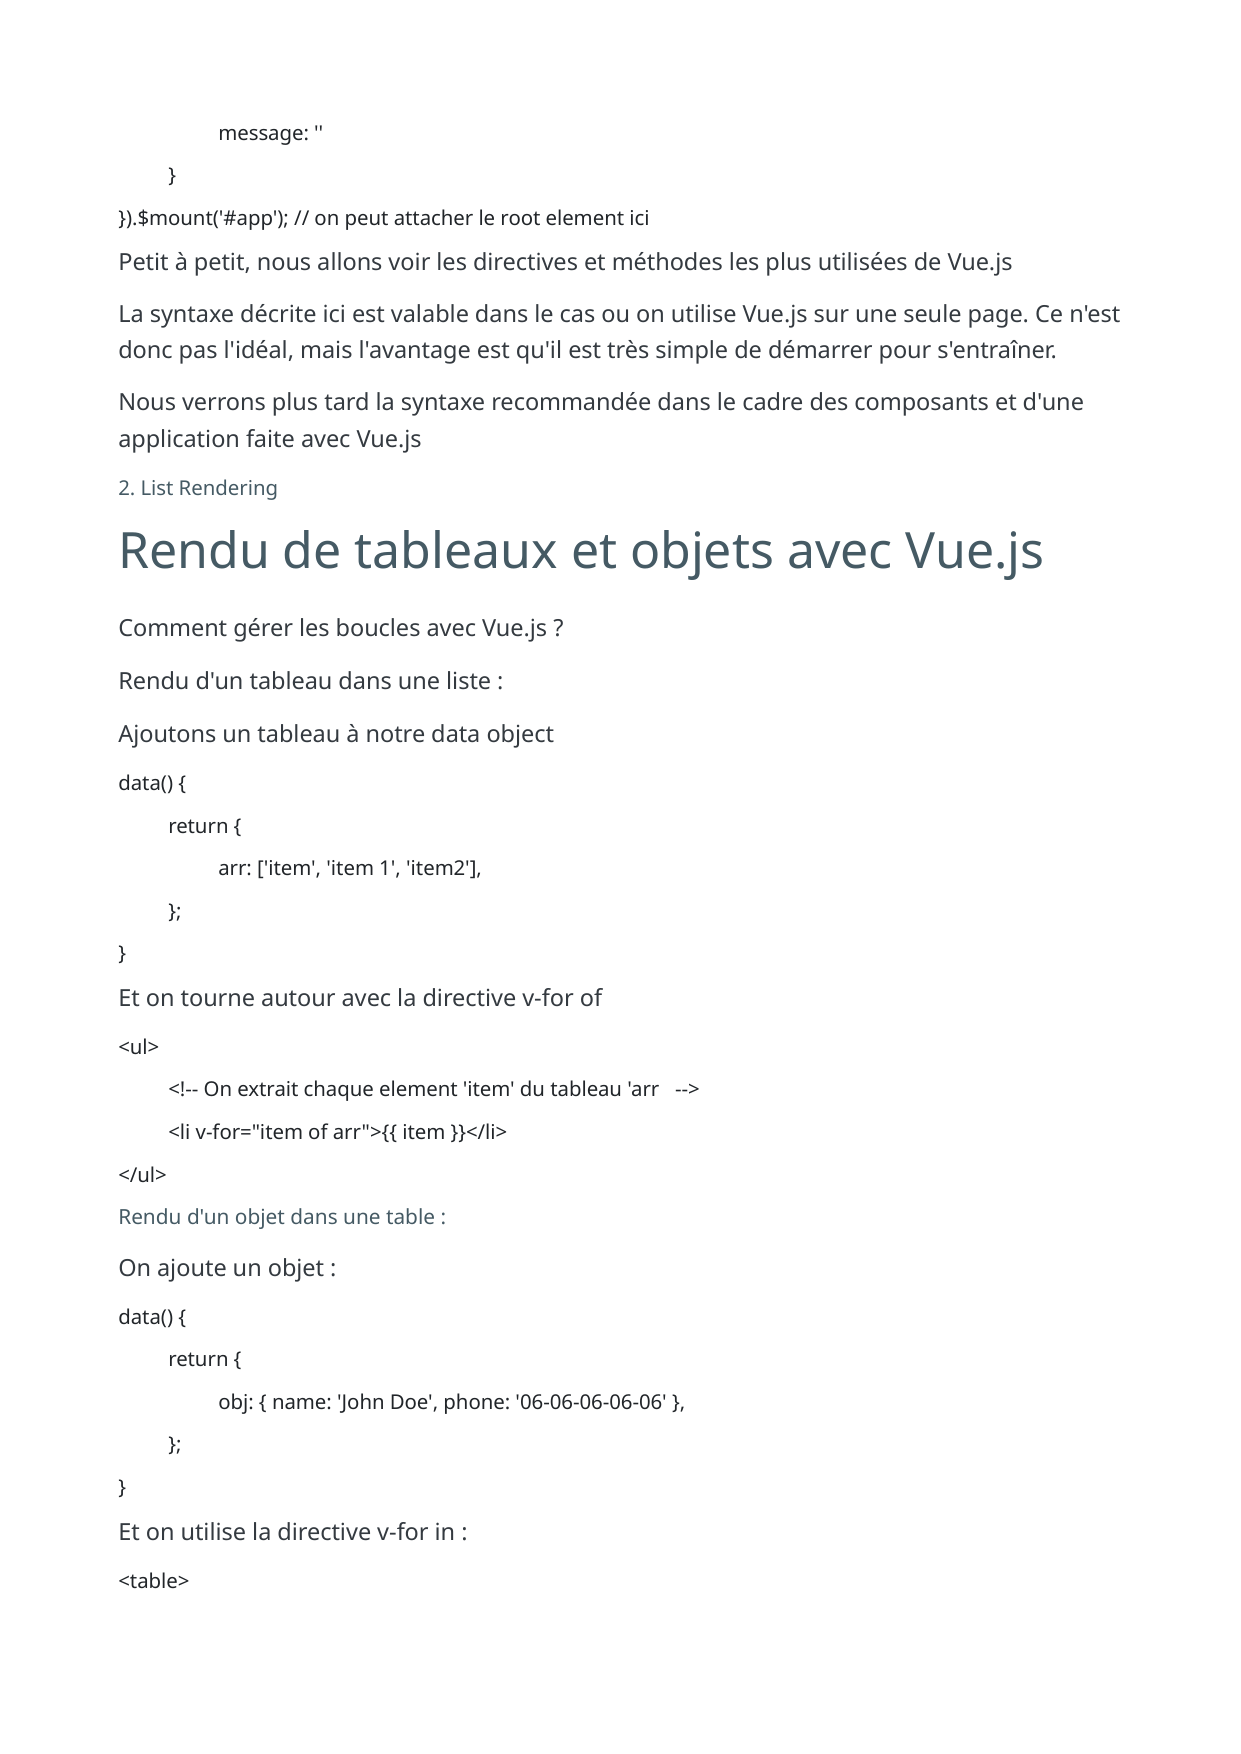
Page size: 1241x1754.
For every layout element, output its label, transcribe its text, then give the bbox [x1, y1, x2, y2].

text return { [118, 1345, 1122, 1373]
text } [118, 939, 1122, 967]
text On ajoute un objet : [118, 1251, 1122, 1283]
text <!-- On extrait chaque element 'item' du tableau 'arr --> [118, 1075, 1122, 1103]
text Et on tourne autour avec la directive v-for of [118, 981, 1122, 1013]
text <li v-for="item of arr">{{ item }}</li> [118, 1118, 1122, 1146]
text <ul> [118, 1033, 1122, 1060]
text } [118, 1473, 1122, 1500]
text Petit à petit, nous allons voir les directives et méthodes les plus utilisées de Vue.js [118, 246, 1122, 278]
text Ajoutons un tableau à notre data object [118, 718, 1122, 749]
text </ul> [118, 1160, 1122, 1188]
subtitle Comment gérer les boucles avec Vue.js ? [118, 612, 1122, 644]
text }; [118, 896, 1122, 924]
subtitle Rendu d'un tableau dans une liste : [118, 665, 1122, 697]
text La syntaxe décrite ici est valable dans le cas ou on utilise Vue.js sur une seule page. Ce n'est donc pas l'idéal, mais l'avantage est qu'il est très simple de démarrer pour s'entraîner. [118, 297, 1122, 366]
text data() { [118, 1302, 1122, 1330]
text arr: ['item', 'item 1', 'item2'], [118, 854, 1122, 882]
text Et on utilise la directive v-for in : [118, 1515, 1122, 1547]
text }).$mount('#app'); // on peut attacher le root element ici [118, 203, 1122, 231]
text } [118, 161, 1122, 189]
text Nous verrons plus tard la syntaxe recommandée dans le cadre des composants et d'une application faite avec Vue.js [118, 385, 1122, 454]
text }; [118, 1430, 1122, 1458]
subtitle 2. List Rendering [118, 473, 1122, 501]
text obj: { name: 'John Doe', phone: '06-06-06-06-06' }, [118, 1387, 1122, 1415]
text message: '' [118, 118, 1122, 146]
subtitle Rendu de tableaux et objets avec Vue.js [118, 516, 1122, 584]
subtitle Rendu d'un objet dans une table : [118, 1202, 1122, 1231]
text return { [118, 811, 1122, 839]
text data() { [118, 769, 1122, 797]
text <table> [118, 1566, 1122, 1594]
